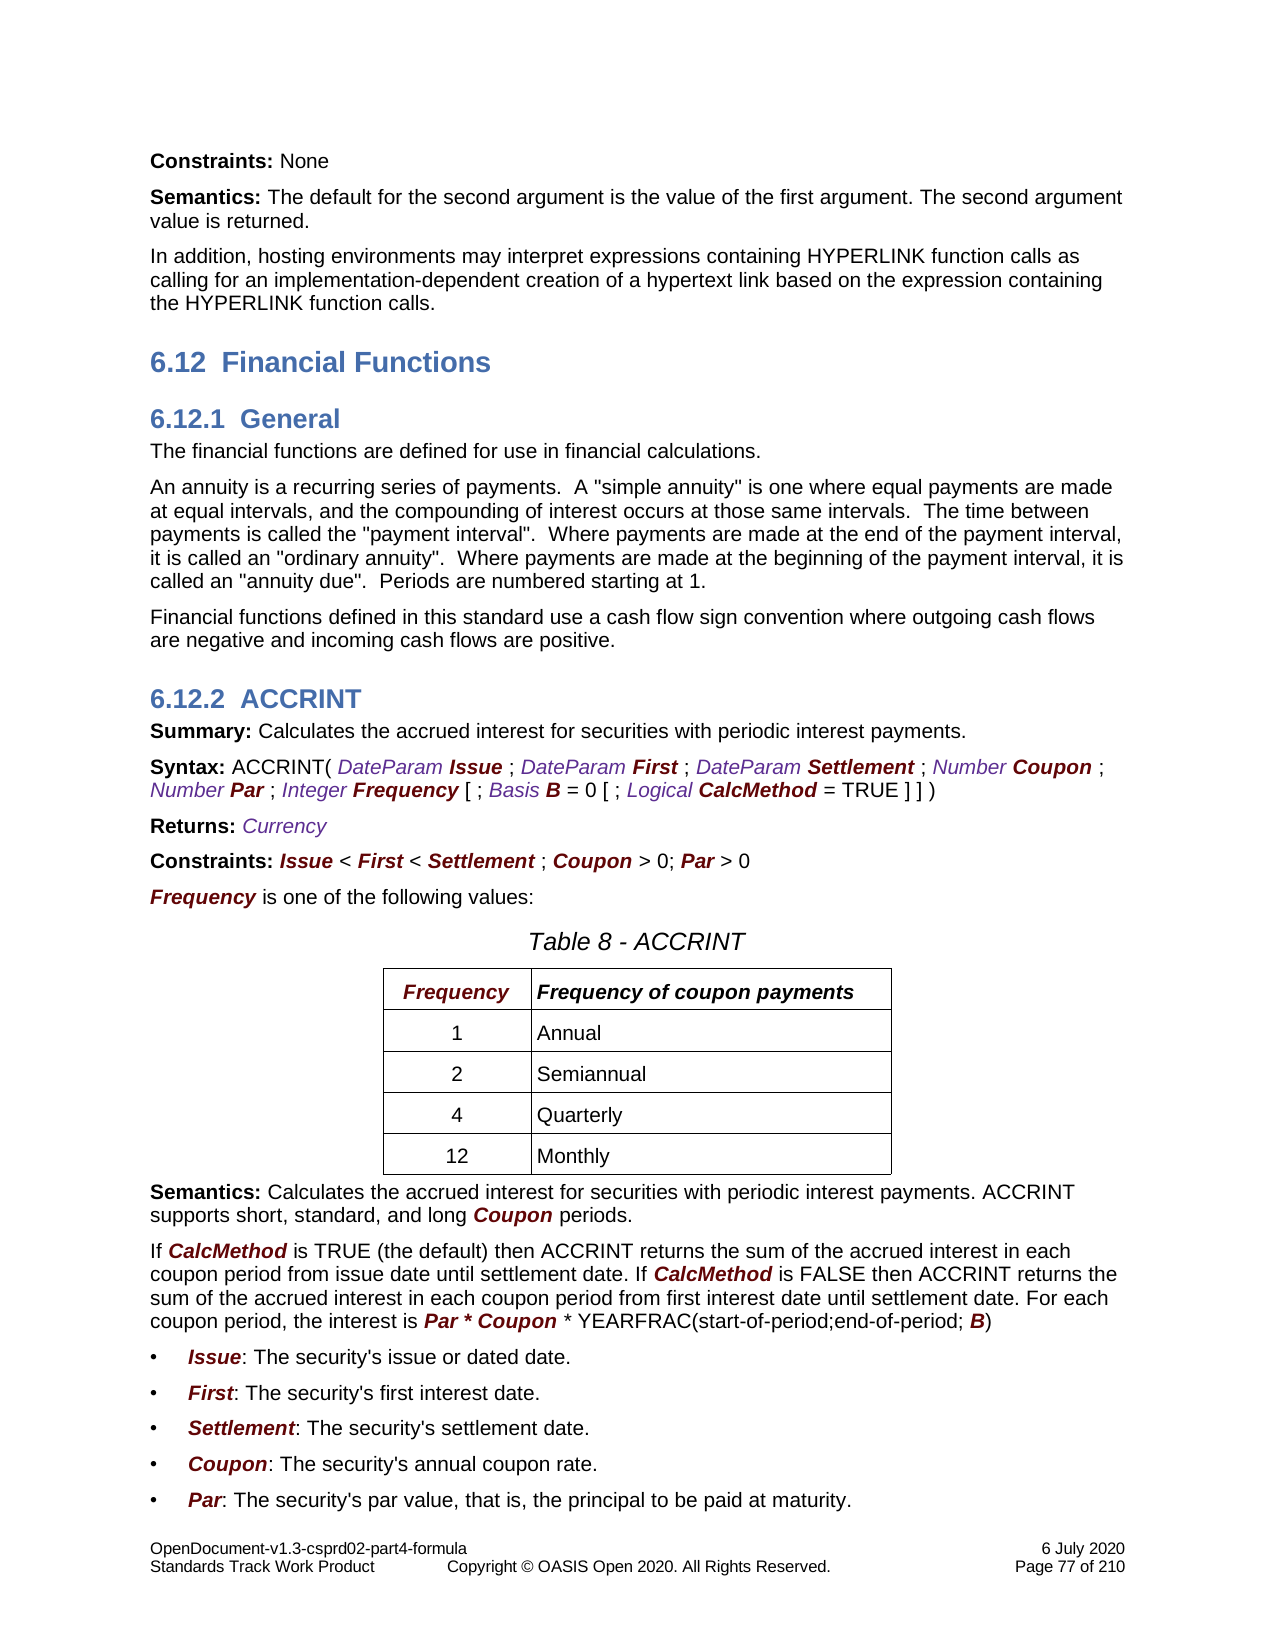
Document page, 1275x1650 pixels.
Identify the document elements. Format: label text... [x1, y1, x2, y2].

table_cell 4 [384, 1093, 531, 1133]
text An annuity is a recurring series of payments. A "simple annuity" is one where equal payments are made at equal intervals, and the compounding of interest occurs at those same intervals. The time between payments is called the "payment interval". Where payments are made at the end of the payment interval, it is called an "ordinary annuity". Where payments are made at the beginning of the payment interval, it is called an "annuity due". Periods are numbered starting at 1. [150, 476, 1125, 593]
text Financial functions defined in this standard use a cash flow sign convention where outgoing cash flows are negative and incoming cash flows are positive. [150, 605, 1125, 652]
table_cell 1 [384, 1010, 531, 1051]
list Settlement: The security's settlement date. [150, 1417, 1125, 1440]
text Table 8 - ACCRINT [150, 928, 1125, 956]
text Constraints: None [150, 150, 1125, 173]
table_cell Semiannual [532, 1052, 891, 1092]
table_header Frequency [384, 969, 531, 1009]
text Semantics: The default for the second argument is the value of the first argument. The second argument value is returned. [150, 186, 1125, 233]
text If CalcMethod is TRUE (the default) then ACCRINT returns the sum of the accrued interest in each coupon period from issue date until settlement date. If CalcMethod is FALSE then ACCRINT returns the sum of the accrued interest in each coupon period from first interest date until settlement date. For each coupon period, the interest is Par * Coupon * YEARFRAC(start-of-period;end-of-period; B) [150, 1239, 1125, 1333]
text Syntax: ACCRINT( DateParam Issue ; DateParam First ; DateParam Settlement ; Number Coupon ; Number Par ; Integer Frequency [ ; Basis B = 0 [ ; Logical CalcMethod = TRUE ] ] ) [150, 755, 1125, 802]
text The financial functions are defined for use in financial calculations. [150, 440, 1125, 463]
table_header Frequency of coupon payments [532, 969, 891, 1009]
table_cell Annual [532, 1010, 891, 1051]
table_cell 12 [384, 1134, 531, 1174]
text Returns: Currency [150, 814, 1125, 838]
list Issue: The security's issue or dated date. [150, 1346, 1125, 1369]
text Constraints: Issue < First < Settlement ; Coupon > 0; Par > 0 [150, 850, 1125, 873]
subtitle General [150, 404, 1125, 434]
text Frequency is one of the following values: [150, 886, 1125, 909]
table_cell Monthly [532, 1134, 891, 1174]
list Coupon: The security's annual coupon rate. [150, 1452, 1125, 1476]
list Par: The security's par value, that is, the principal to be paid at maturity. [150, 1488, 1125, 1512]
text Semantics: Calculates the accrued interest for securities with periodic interest payments. ACCRINT supports short, standard, and long Coupon periods. [150, 1180, 1125, 1227]
table_cell 2 [384, 1052, 531, 1092]
text In addition, hosting environments may interpret expressions containing HYPERLINK function calls as calling for an implementation-dependent creation of a hypertext link based on the expression containing the HYPERLINK function calls. [150, 245, 1125, 315]
table_cell Quarterly [532, 1093, 891, 1133]
subtitle Financial Functions [150, 346, 1125, 379]
subtitle ACCRINT [150, 683, 1125, 713]
list First: The security's first interest date. [150, 1381, 1125, 1405]
text Summary: Calculates the accrued interest for securities with periodic interest payments. [150, 719, 1125, 743]
